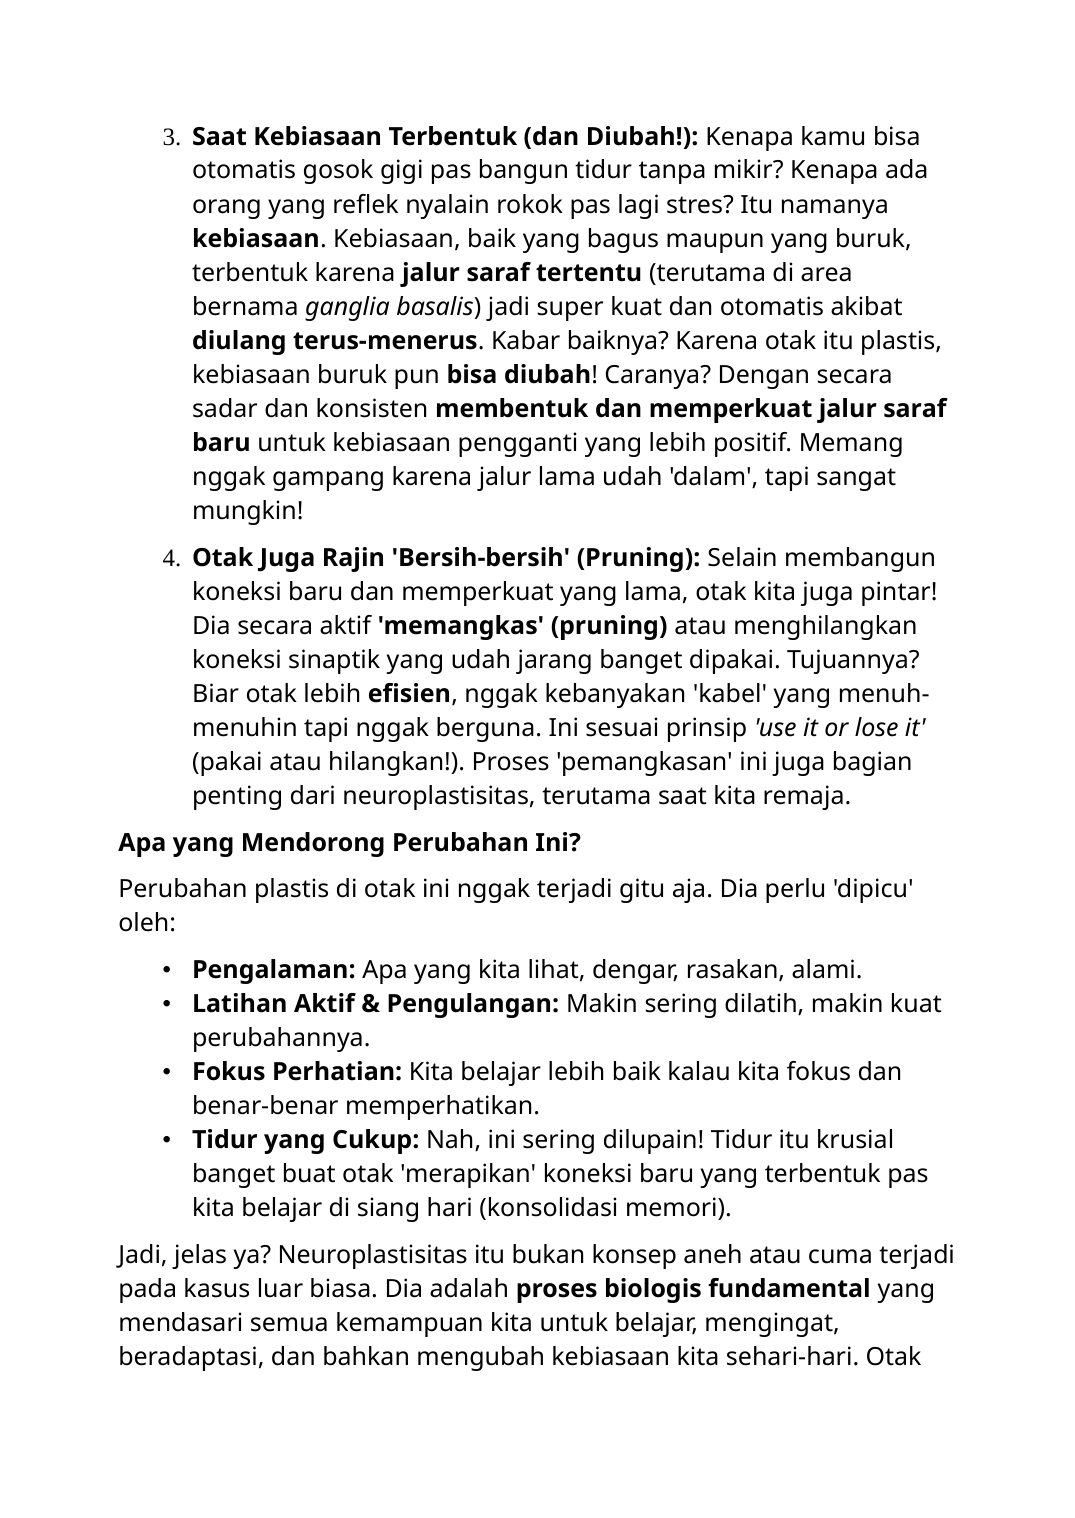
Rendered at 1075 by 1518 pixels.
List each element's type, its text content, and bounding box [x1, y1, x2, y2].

list Otak Juga Rajin 'Bersih-bersih' (Pruning): Selain membangun koneksi baru dan memperkuat yang lama, otak kita juga pintar! Dia secara aktif 'memangkas' (pruning) atau menghilangkan koneksi sinaptik yang udah jarang banget dipakai. Tujuannya? Biar otak lebih efisien, nggak kebanyakan 'kabel' yang menuh-menuhin tapi nggak berguna. Ini sesuai prinsip 'use it or lose it' (pakai atau hilangkan!). Proses 'pemangkasan' ini juga bagian penting dari neuroplastisitas, terutama saat kita remaja. [162, 539, 957, 812]
list Fokus Perhatian: Kita belajar lebih baik kalau kita fokus dan benar-benar memperhatikan. [162, 1054, 957, 1122]
text Jadi, jelas ya? Neuroplastisitas itu bukan konsep aneh atau cuma terjadi pada kasus luar biasa. Dia adalah proses biologis fundamental yang mendasari semua kemampuan kita untuk belajar, mengingat, beradaptasi, dan bahkan mengubah kebiasaan kita sehari-hari. Otak [118, 1237, 957, 1373]
text Perubahan plastis di otak ini nggak terjadi gitu aja. Dia perlu 'dipicu' oleh: [118, 871, 957, 939]
list Pengalaman: Apa yang kita lihat, dengar, rasakan, alami. [162, 952, 957, 986]
list Tidur yang Cukup: Nah, ini sering dilupain! Tidur itu krusial banget buat otak 'merapikan' koneksi baru yang terbentuk pas kita belajar di siang hari (konsolidasi memori). [162, 1122, 957, 1224]
list Saat Kebiasaan Terbentuk (dan Diubah!): Kenapa kamu bisa otomatis gosok gigi pas bangun tidur tanpa mikir? Kenapa ada orang yang reflek nyalain rokok pas lagi stres? Itu namanya kebiasaan. Kebiasaan, baik yang bagus maupun yang buruk, terbentuk karena jalur saraf tertentu (terutama di area bernama ganglia basalis) jadi super kuat dan otomatis akibat diulang terus-menerus. Kabar baiknya? Karena otak itu plastis, kebiasaan buruk pun bisa diubah! Caranya? Dengan secara sadar dan konsisten membentuk dan memperkuat jalur saraf baru untuk kebiasaan pengganti yang lebih positif. Memang nggak gampang karena jalur lama udah 'dalam', tapi sangat mungkin! [162, 118, 957, 527]
text Apa yang Mendorong Perubahan Ini? [118, 824, 957, 858]
list Latihan Aktif & Pengulangan: Makin sering dilatih, makin kuat perubahannya. [162, 986, 957, 1054]
